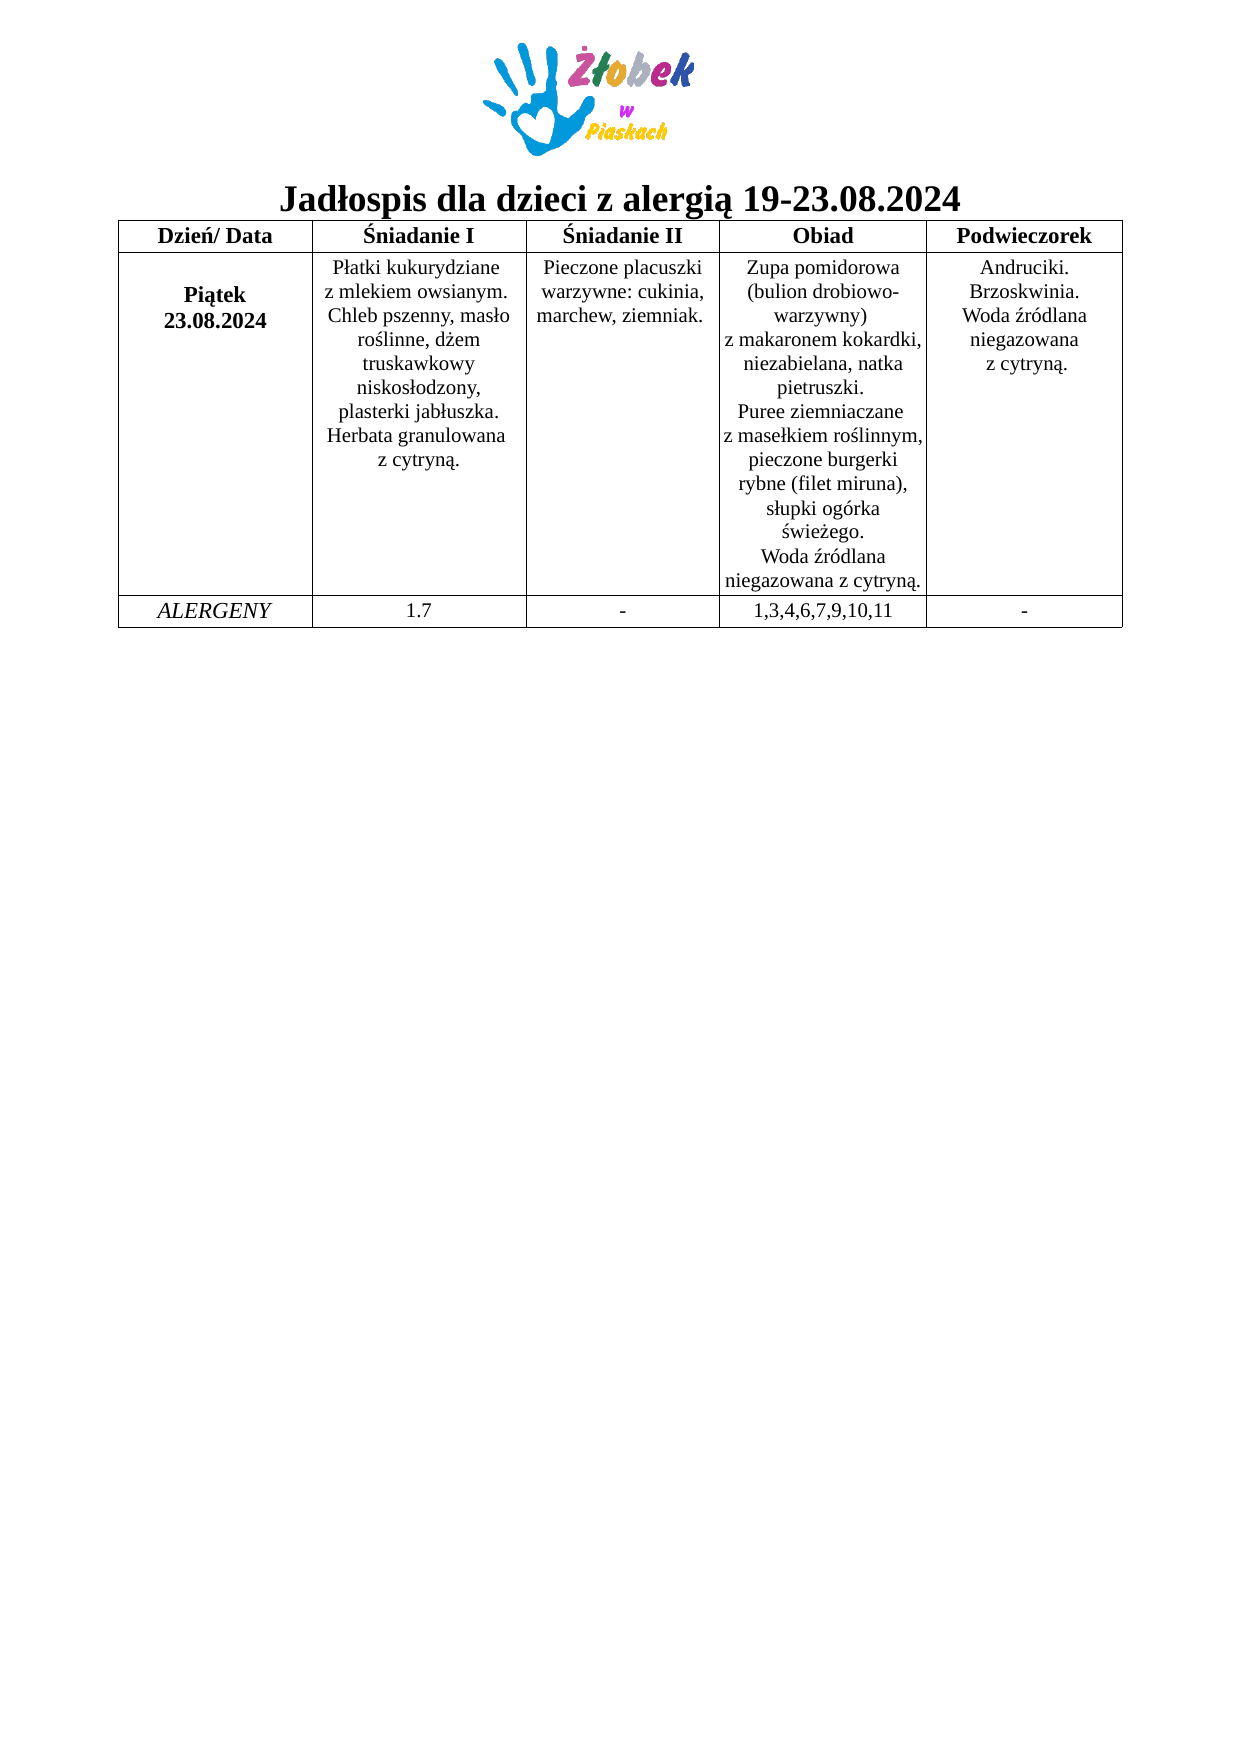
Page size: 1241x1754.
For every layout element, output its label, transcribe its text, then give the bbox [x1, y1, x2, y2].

table_cell Płatki kukurydziane z mlekiem owsianym. Chleb pszenny, masło roślinne, dżem truskawkowy niskosłodzony, plasterki jabłuszka. Herbata granulowana z cytryną. [313, 253, 526, 594]
table_header Śniadanie I [313, 221, 526, 252]
table_cell 1,3,4,6,7,9,10,11 [720, 596, 926, 627]
table_cell ALERGENY [119, 596, 312, 627]
table_header Śniadanie II [527, 221, 719, 252]
table_cell 1.7 [313, 596, 526, 627]
picture [518, 108, 554, 143]
table_cell Andruciki. Brzoskwinia. Woda źródlana niegazowana z cytryną. [927, 253, 1122, 594]
table_cell - [927, 596, 1122, 627]
table_header Obiad [720, 221, 926, 252]
table_header Podwieczorek [927, 221, 1122, 252]
text Jadłospis dla dzieci z alergią 19-23.08.2024 [118, 176, 1122, 219]
table_cell - [527, 596, 719, 627]
table_cell Piątek 23.08.2024 [119, 253, 312, 594]
picture [483, 43, 694, 156]
table_header Dzień/ Data [119, 221, 312, 252]
table_cell Pieczone placuszki warzywne: cukinia, marchew, ziemniak. [527, 253, 719, 594]
table_cell Zupa pomidorowa (bulion drobiowo-warzywny) z makaronem kokardki, niezabielana, natka pietruszki. Puree ziemniaczane z masełkiem roślinnym, pieczone burgerki rybne (filet miruna), słupki ogórka świeżego. Woda źródlana niegazowana z cytryną. [720, 253, 926, 594]
